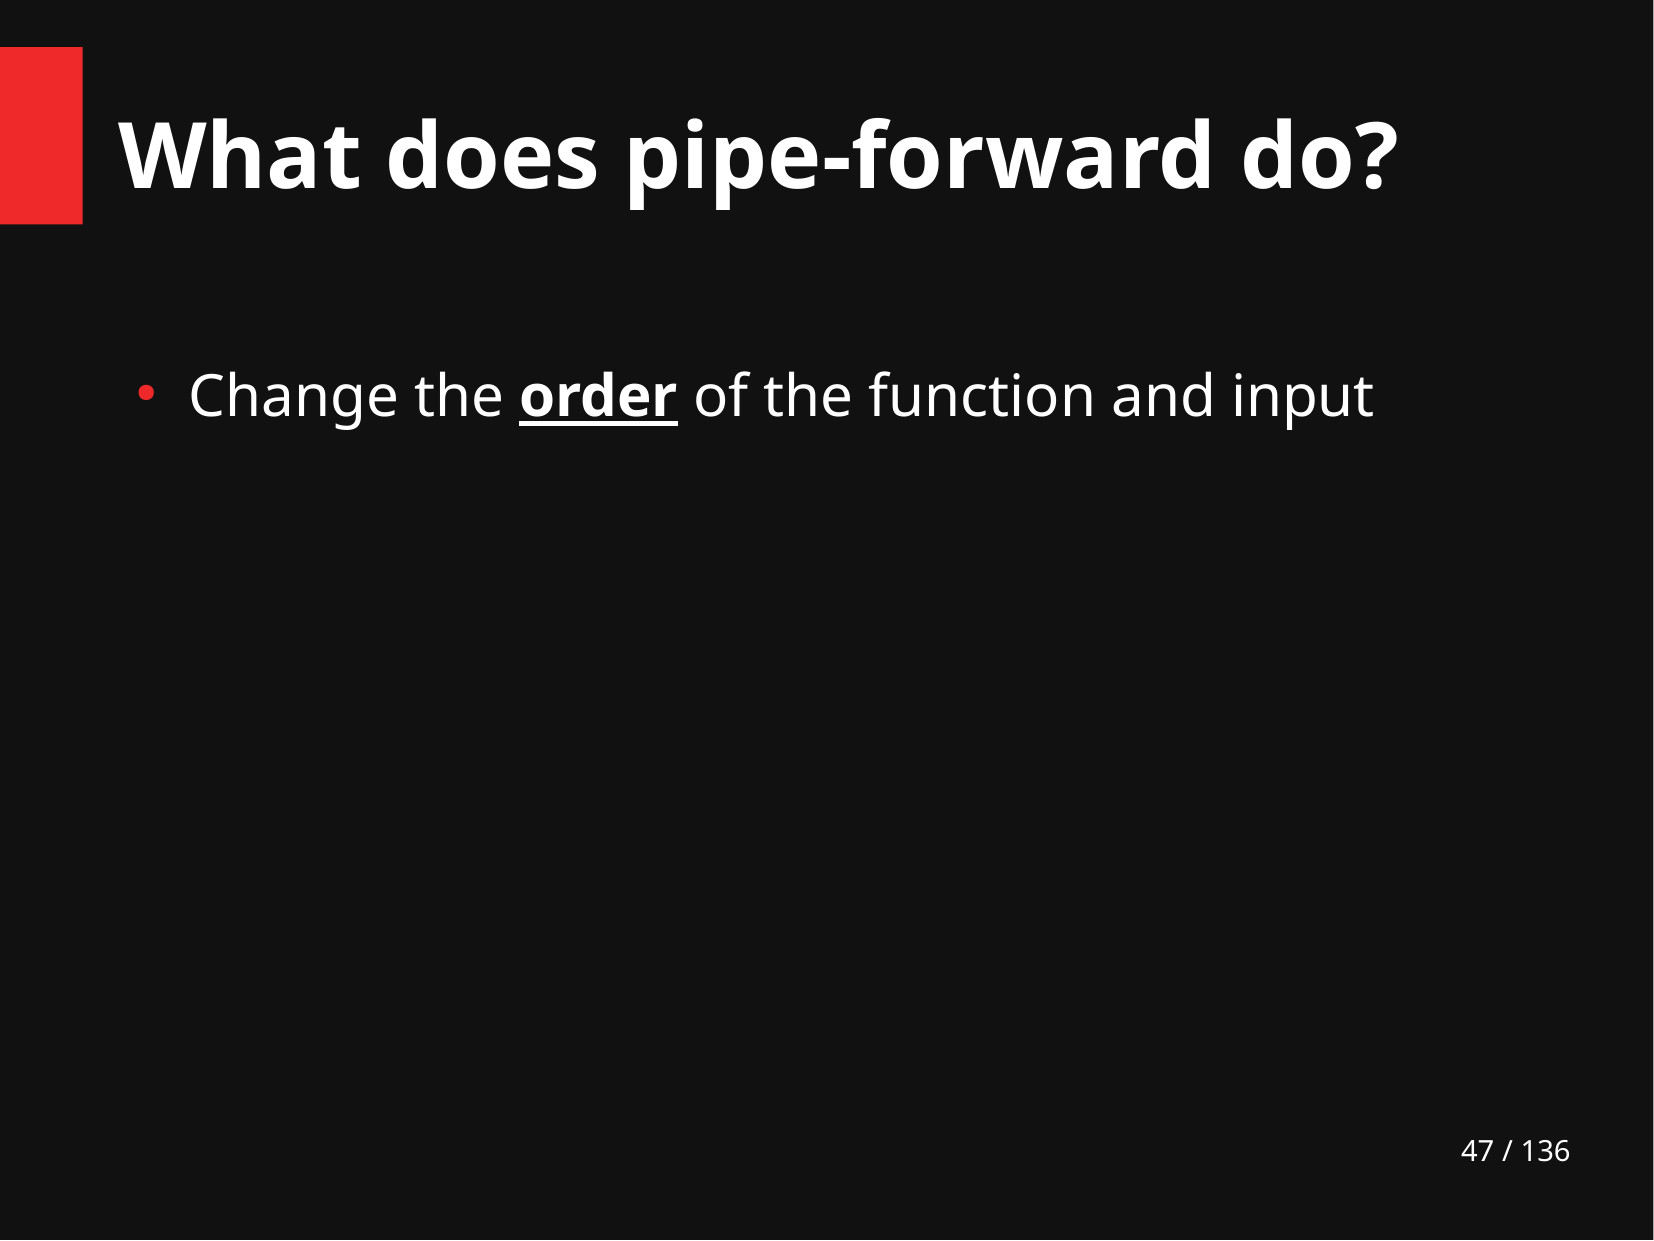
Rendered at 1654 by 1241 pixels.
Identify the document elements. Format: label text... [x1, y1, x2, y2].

list Change the order of the function and input [118, 354, 1536, 1074]
title What does pipe-forward do? [118, 49, 1571, 257]
